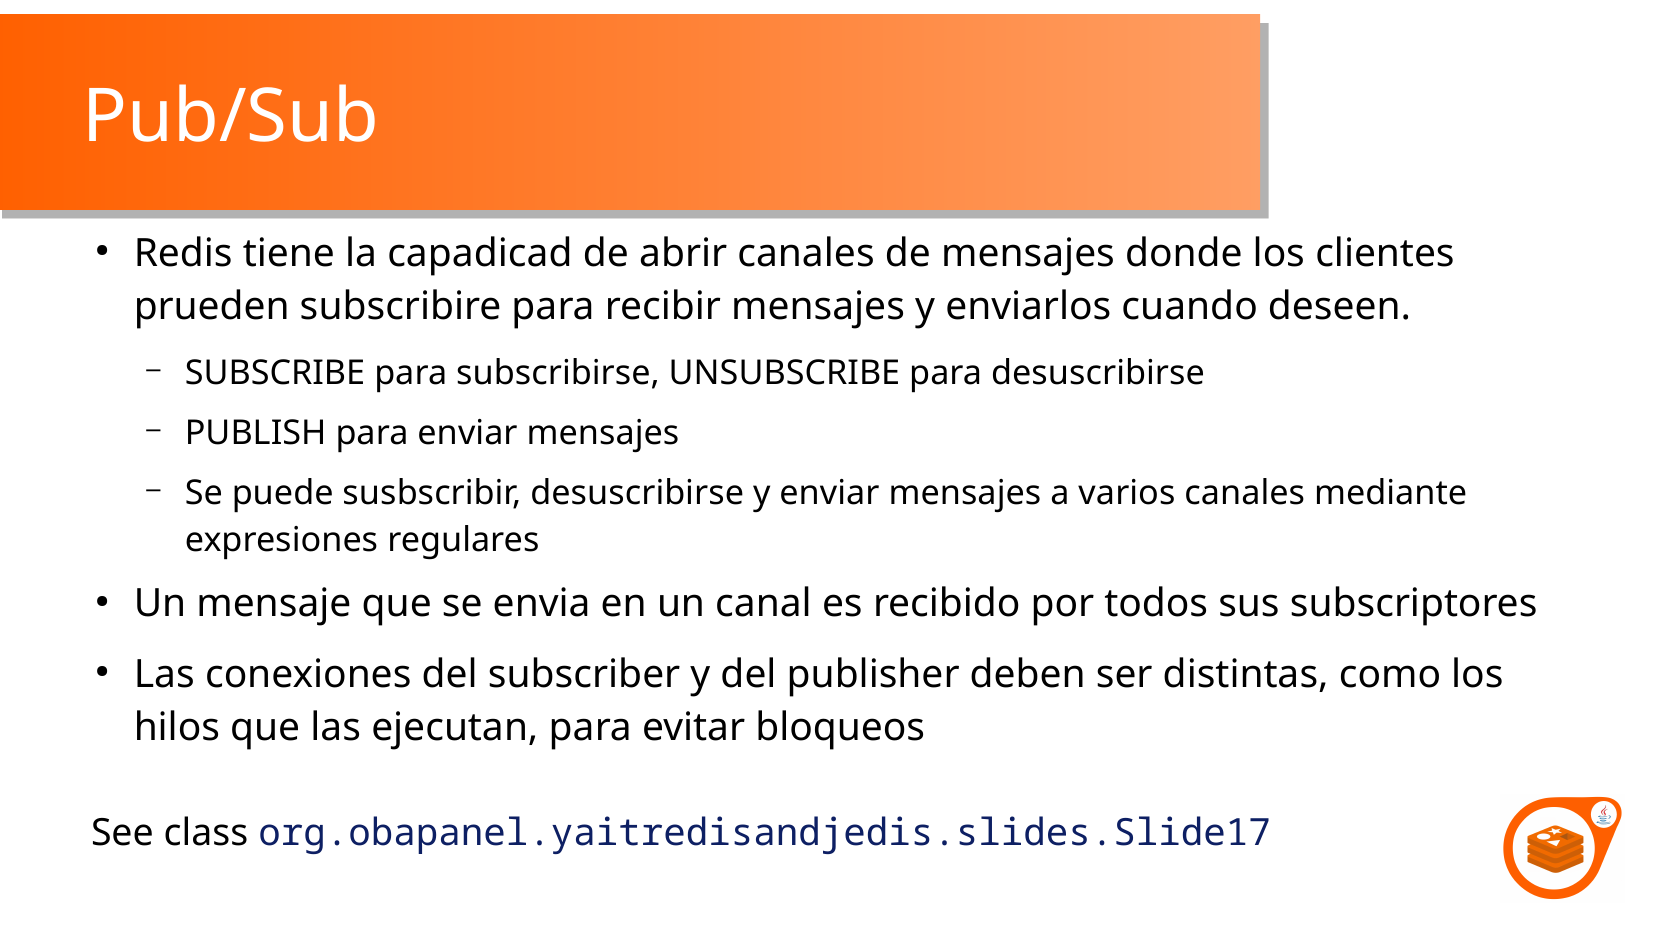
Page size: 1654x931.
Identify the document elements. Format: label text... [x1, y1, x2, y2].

picture [1500, 794, 1625, 903]
list Redis tiene la capadicad de abrir canales de mensajes donde los clientes prueden subscribire para recibir mensajes y enviarlos cuando deseen. SUBSCRIBE para subscribirse, UNSUBSCRIBE para desuscribirse PUBLISH para enviar mensajes Se puede susbscribir, desuscribirse y enviar mensajes a varios canales mediante expresiones regulares Un mensaje que se envia en un canal es recibido por todos sus subscriptores Las conexiones del subscriber y del publisher deben ser distintas, como los hilos que las ejecutan, para evitar bloqueos [82, 224, 1571, 764]
text_box See class org.obapanel.yaitredisandjedis.slides.Slide17 [76, 798, 1111, 856]
title Pub/Sub [82, 35, 1235, 189]
